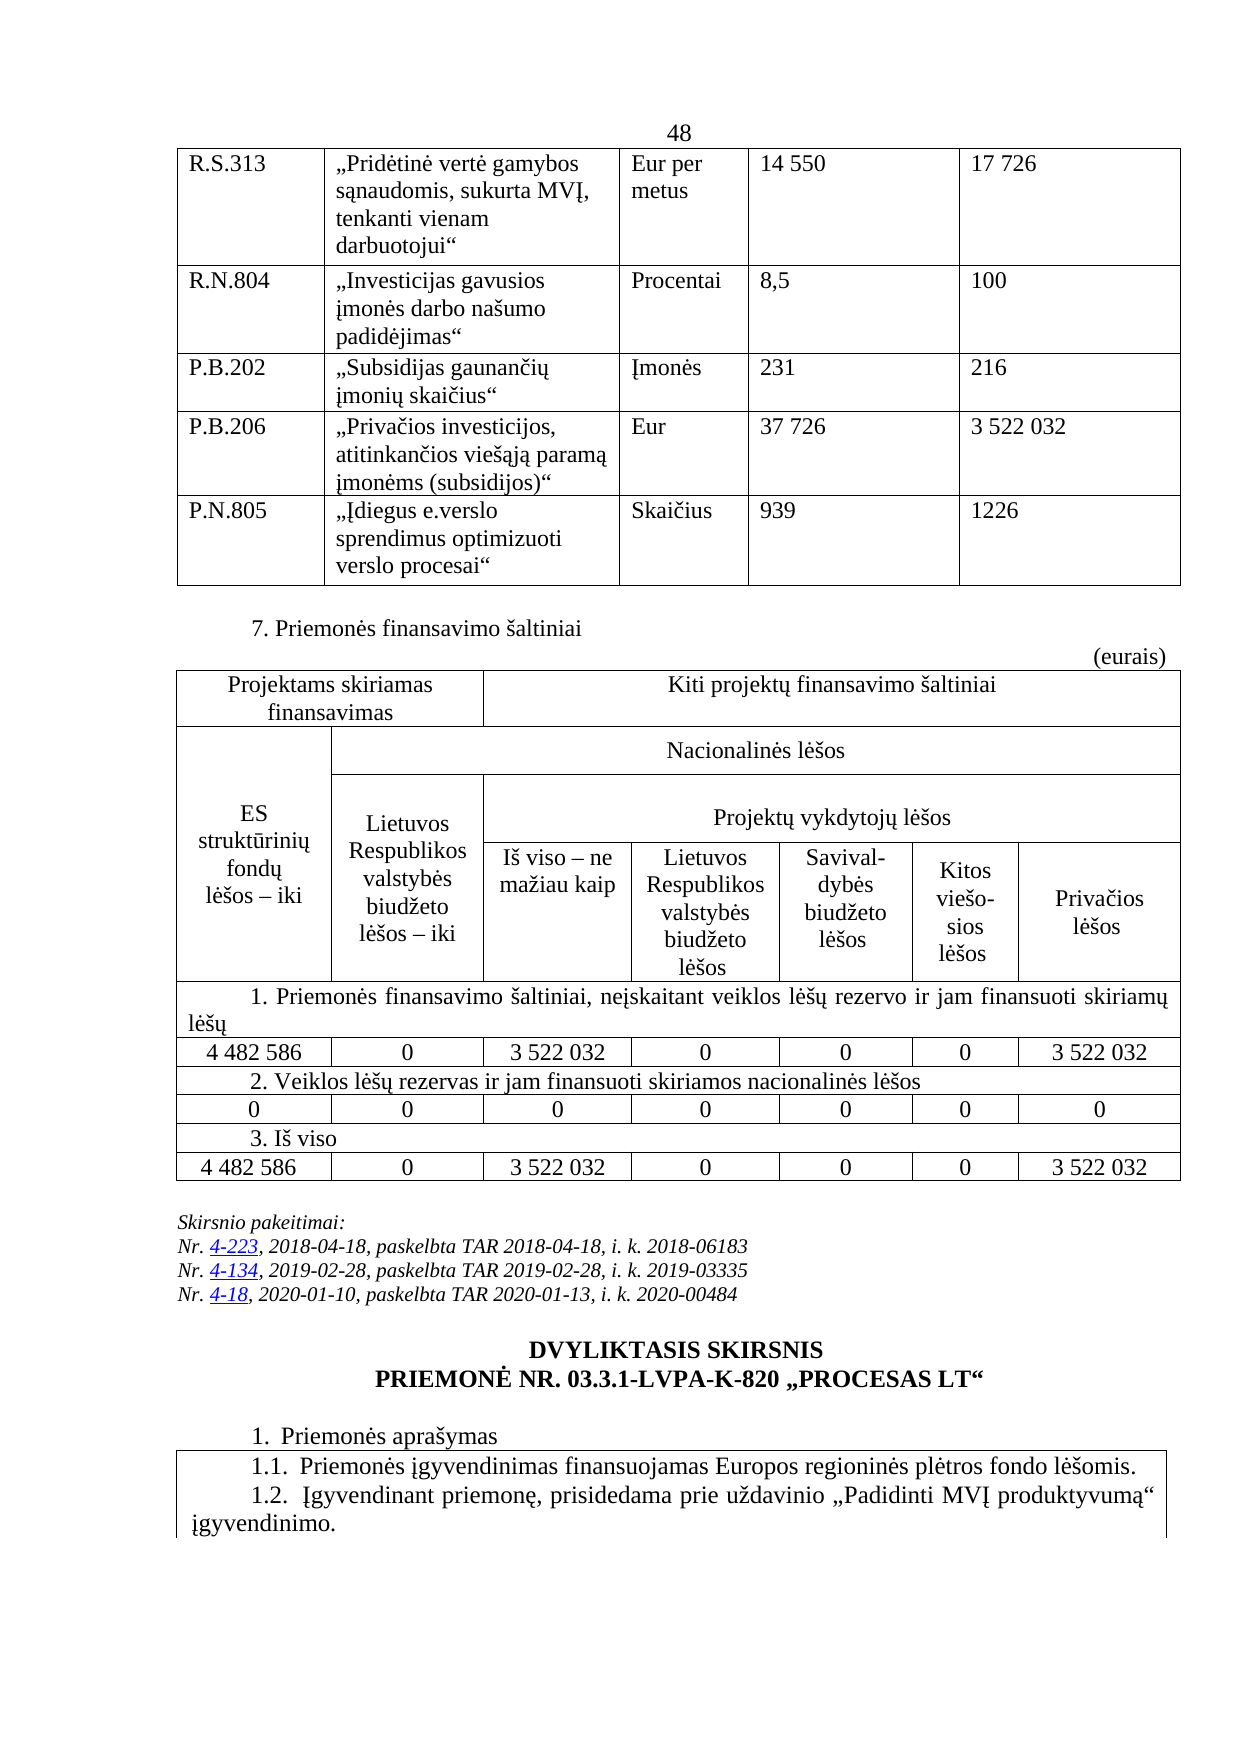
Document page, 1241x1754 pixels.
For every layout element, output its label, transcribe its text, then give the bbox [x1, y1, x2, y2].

table_cell 0 [1019, 1095, 1180, 1123]
text PRIEMONĖ NR. 03.3.1-LVPA-K-820 „PROCESAS LT“ [177, 1364, 1181, 1392]
table_cell 3 522 032 [1019, 1038, 1180, 1066]
table_cell 0 [913, 1153, 1018, 1180]
table_cell 1226 [960, 496, 1180, 584]
table_cell Kitos viešo-sios lėšos [913, 843, 1018, 981]
table_cell Privačios lėšos [1019, 843, 1180, 981]
text Nr. 4-18, 2020-01-10, paskelbta TAR 2020-01-13, i. k. 2020-00484 [177, 1282, 1181, 1306]
table_cell Procentai [620, 266, 748, 352]
table_cell 0 [332, 1095, 483, 1123]
table_cell Skaičius [620, 496, 748, 584]
table_cell 1.2. Įgyvendinant priemonę, prisidedama prie uždavinio „Padidinti MVĮ produktyvumą“ įgyvendinimo. [177, 1480, 1166, 1538]
table_cell Nacionalinės lėšos [332, 727, 1180, 774]
table_cell 3 522 032 [960, 412, 1180, 495]
table_cell 231 [749, 354, 959, 411]
text Nr. 4-223, 2018-04-18, paskelbta TAR 2018-04-18, i. k. 2018-06183 [177, 1234, 1181, 1258]
table_header Projektams skiriamas finansavimas [177, 671, 483, 726]
table_cell Lietuvos Respublikos valstybės biudžeto lėšos – iki [332, 775, 483, 981]
table_cell 4 482 586 [177, 1153, 331, 1180]
table_cell Eur [620, 412, 748, 495]
table_cell Iš viso – ne mažiau kaip [484, 843, 631, 981]
table_cell P.B.206 [178, 412, 324, 495]
table_cell Lietuvos Respublikos valstybės biudžeto lėšos [632, 843, 779, 981]
table_cell 3. Iš viso [177, 1124, 1180, 1152]
table_cell 0 [177, 1095, 331, 1123]
table_cell 0 [632, 1095, 779, 1123]
table_cell 3 522 032 [484, 1153, 631, 1180]
text 1. Priemonės aprašymas [251, 1421, 1181, 1450]
table_cell 0 [780, 1095, 912, 1123]
table_cell R.N.804 [178, 266, 324, 352]
table_cell „Pridėtinė vertė gamybos sąnaudomis, sukurta MVĮ, tenkanti vienam darbuotojui“ [325, 149, 619, 265]
table_cell P.N.805 [178, 496, 324, 584]
table_cell 4 482 586 [177, 1038, 331, 1066]
table_cell Savival-dybės biudžeto lėšos [780, 843, 912, 981]
text DVYLIKTASIS SKIRSNIS [177, 1335, 1181, 1364]
table_cell 3 522 032 [484, 1038, 631, 1066]
table_cell 17 726 [960, 149, 1180, 265]
text (eurais) [251, 642, 1181, 669]
table_cell 2. Veiklos lėšų rezervas ir jam finansuoti skiriamos nacionalinės lėšos [177, 1067, 1180, 1094]
table_cell 0 [913, 1038, 1018, 1066]
table_cell 14 550 [749, 149, 959, 265]
text 7. Priemonės finansavimo šaltiniai [251, 614, 1181, 642]
table_cell R.S.313 [178, 149, 324, 265]
table_cell 0 [780, 1038, 912, 1066]
table_cell „Privačios investicijos, atitinkančios viešąją paramą įmonėms (subsidijos)“ [325, 412, 619, 495]
table_cell 1. Priemonės finansavimo šaltiniai, neįskaitant veiklos lėšų rezervo ir jam finansuoti skiriamų lėšų [177, 982, 1180, 1037]
table_cell 0 [780, 1153, 912, 1180]
table_cell 8,5 [749, 266, 959, 352]
table_cell 0 [632, 1153, 779, 1180]
table_cell 0 [484, 1095, 631, 1123]
table_header 1.1. Priemonės įgyvendinimas finansuojamas Europos regioninės plėtros fondo lėšomis. [177, 1451, 1166, 1480]
table_cell 3 522 032 [1019, 1153, 1180, 1180]
table_cell 37 726 [749, 412, 959, 495]
table_cell 100 [960, 266, 1180, 352]
table_cell Įmonės [620, 354, 748, 411]
text Nr. 4-134, 2019-02-28, paskelbta TAR 2019-02-28, i. k. 2019-03335 [177, 1258, 1181, 1282]
table_cell ES struktūrinių fondų lėšos – iki [177, 727, 331, 981]
table_cell 216 [960, 354, 1180, 411]
table_cell 0 [332, 1038, 483, 1066]
table_cell 0 [632, 1038, 779, 1066]
table_cell 0 [913, 1095, 1018, 1123]
table_cell 939 [749, 496, 959, 584]
table_cell „Įdiegus e.verslo sprendimus optimizuoti verslo procesai“ [325, 496, 619, 584]
table_header Kiti projektų finansavimo šaltiniai [484, 671, 1180, 726]
table_cell 0 [332, 1153, 483, 1180]
table_cell Projektų vykdytojų lėšos [484, 775, 1180, 842]
table_cell Eur per metus [620, 149, 748, 265]
table_cell P.B.202 [178, 354, 324, 411]
table_cell „Investicijas gavusios įmonės darbo našumo padidėjimas“ [325, 266, 619, 352]
text Skirsnio pakeitimai: [177, 1210, 1181, 1234]
table_cell „Subsidijas gaunančių įmonių skaičius“ [325, 354, 619, 411]
